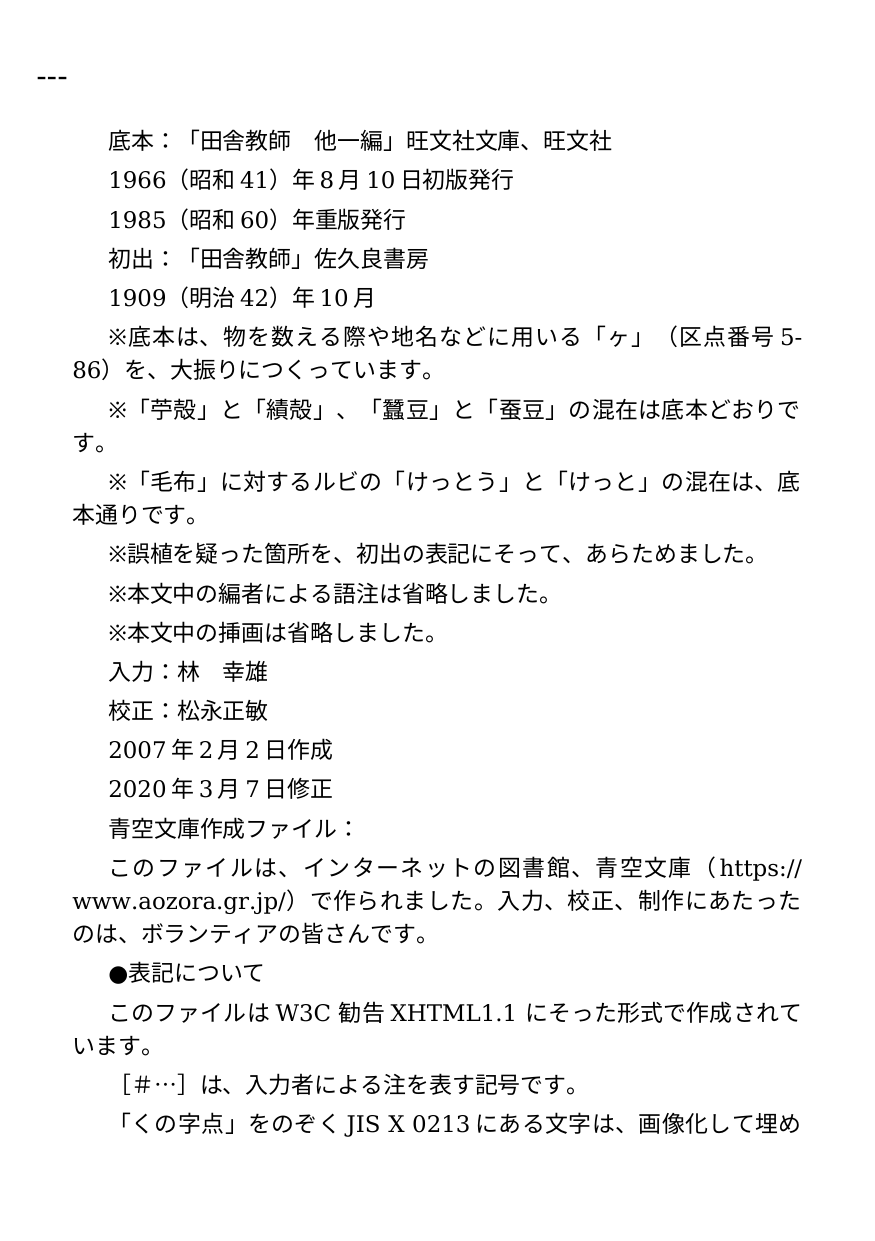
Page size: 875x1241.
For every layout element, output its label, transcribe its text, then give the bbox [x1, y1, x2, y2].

text このファイルは、インターネットの図書館、青空文庫（https://www.aozora.gr.jp/）で作られました。入力、校正、制作にあたったのは、ボランティアの皆さんです。 [72, 849, 802, 949]
text 初出：「田舎教師」佐久良書房 [72, 241, 802, 274]
subtitle --- [36, 60, 838, 94]
text ※「苧殻」と「績殻」、「蠶豆」と「蚕豆」の混在は底本どおりです。 [72, 391, 802, 458]
text 入力：林 幸雄 [72, 654, 802, 687]
text 1909（明治42）年10月 [72, 280, 802, 313]
text 2020年3月7日修正 [72, 771, 802, 804]
text ●表記について [72, 955, 802, 988]
text ※誤植を疑った箇所を、初出の表記にそって、あらためました。 [72, 536, 802, 569]
text 底本：「田舎教師 他一編」旺文社文庫、旺文社 [72, 123, 802, 156]
text 「くの字点」をのぞくJIS X 0213にある文字は、画像化して埋め [72, 1106, 802, 1139]
text 1966（昭和41）年8月10日初版発行 [72, 162, 802, 196]
text 校正：松永正敏 [72, 693, 802, 726]
text 青空文庫作成ファイル： [72, 810, 802, 844]
text ※「毛布」に対するルビの「けっとう」と「けっと」の混在は、底本通りです。 [72, 464, 802, 530]
text ［＃…］は、入力者による注を表す記号です。 [72, 1067, 802, 1100]
text ※本文中の挿画は省略しました。 [72, 614, 802, 648]
text ※本文中の編者による語注は省略しました。 [72, 575, 802, 609]
text 1985（昭和60）年重版発行 [72, 202, 802, 235]
text 2007年2月2日作成 [72, 732, 802, 765]
text ※底本は、物を数える際や地名などに用いる「ヶ」（区点番号5-86）を、大振りにつくっています。 [72, 319, 802, 386]
text このファイルは W3C 勧告 XHTML1.1 にそった形式で作成されています。 [72, 994, 802, 1061]
